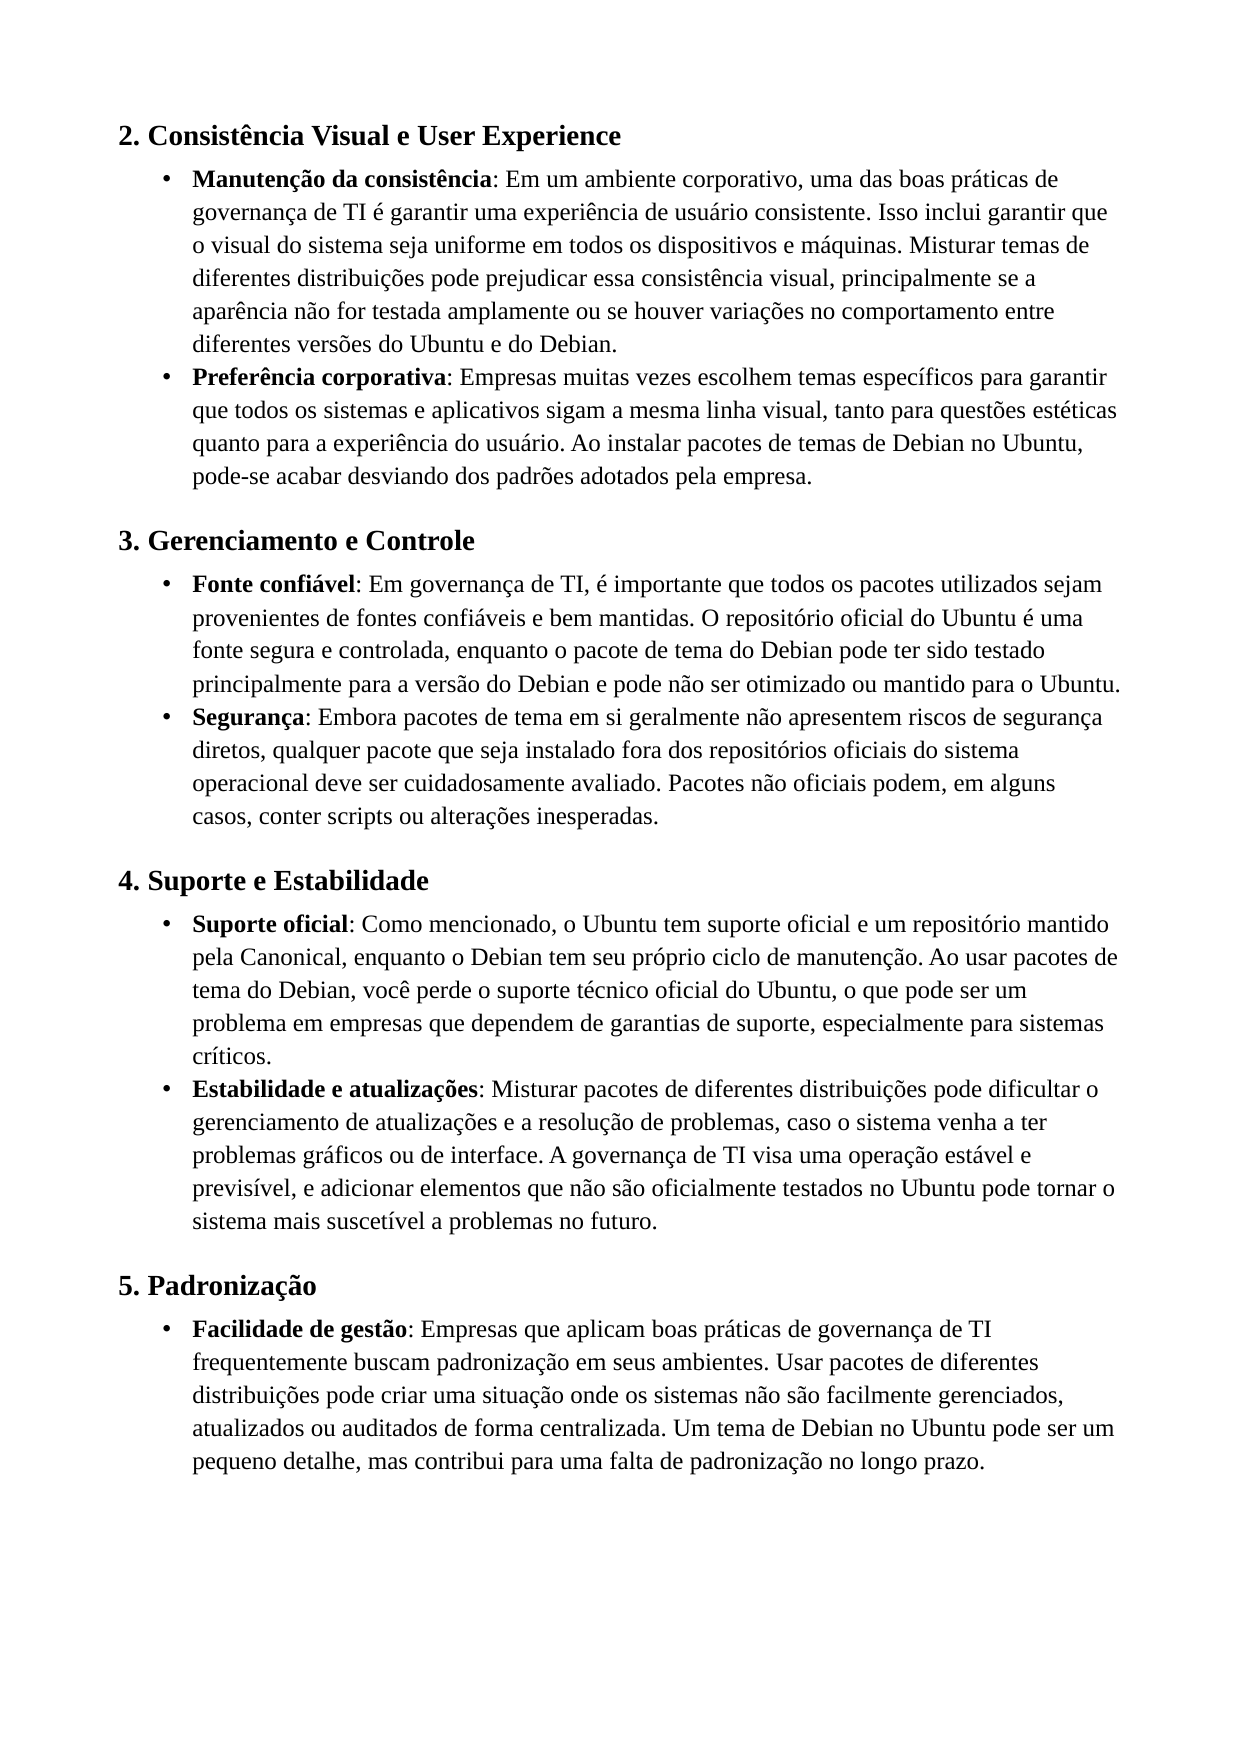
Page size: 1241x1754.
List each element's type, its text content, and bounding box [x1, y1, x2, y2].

subtitle 5. Padronização [118, 1268, 1122, 1302]
list Fonte confiável: Em governança de TI, é importante que todos os pacotes utilizados sejam provenientes de fontes confiáveis e bem mantidas. O repositório oficial do Ubuntu é uma fonte segura e controlada, enquanto o pacote de tema do Debian pode ter sido testado principalmente para a versão do Debian e pode não ser otimizado ou mantido para o Ubuntu. [162, 569, 1122, 697]
subtitle 4. Suporte e Estabilidade [118, 863, 1122, 896]
subtitle 2. Consistência Visual e User Experience [118, 118, 1122, 152]
list Segurança: Embora pacotes de tema em si geralmente não apresentem riscos de segurança diretos, qualquer pacote que seja instalado fora dos repositórios oficiais do sistema operacional deve ser cuidadosamente avaliado. Pacotes não oficiais podem, em alguns casos, conter scripts ou alterações inesperadas. [162, 702, 1122, 829]
list Facilidade de gestão: Empresas que aplicam boas práticas de governança de TI frequentemente buscam padronização em seus ambientes. Usar pacotes de diferentes distribuições pode criar uma situação onde os sistemas não são facilmente gerenciados, atualizados ou auditados de forma centralizada. Um tema de Debian no Ubuntu pode ser um pequeno detalhe, mas contribui para uma falta de padronização no longo prazo. [162, 1314, 1122, 1475]
list Estabilidade e atualizações: Misturar pacotes de diferentes distribuições pode dificultar o gerenciamento de atualizações e a resolução de problemas, caso o sistema venha a ter problemas gráficos ou de interface. A governança de TI visa uma operação estável e previsível, e adicionar elementos que não são oficialmente testados no Ubuntu pode tornar o sistema mais suscetível a problemas no futuro. [162, 1074, 1122, 1235]
subtitle 3. Gerenciamento e Controle [118, 523, 1122, 557]
list Manutenção da consistência: Em um ambiente corporativo, uma das boas práticas de governança de TI é garantir uma experiência de usuário consistente. Isso inclui garantir que o visual do sistema seja uniforme em todos os dispositivos e máquinas. Misturar temas de diferentes distribuições pode prejudicar essa consistência visual, principalmente se a aparência não for testada amplamente ou se houver variações no comportamento entre diferentes versões do Ubuntu e do Debian. [162, 164, 1122, 358]
list Preferência corporativa: Empresas muitas vezes escolhem temas específicos para garantir que todos os sistemas e aplicativos sigam a mesma linha visual, tanto para questões estéticas quanto para a experiência do usuário. Ao instalar pacotes de temas de Debian no Ubuntu, pode-se acabar desviando dos padrões adotados pela empresa. [162, 362, 1122, 490]
list Suporte oficial: Como mencionado, o Ubuntu tem suporte oficial e um repositório mantido pela Canonical, enquanto o Debian tem seu próprio ciclo de manutenção. Ao usar pacotes de tema do Debian, você perde o suporte técnico oficial do Ubuntu, o que pode ser um problema em empresas que dependem de garantias de suporte, especialmente para sistemas críticos. [162, 909, 1122, 1070]
